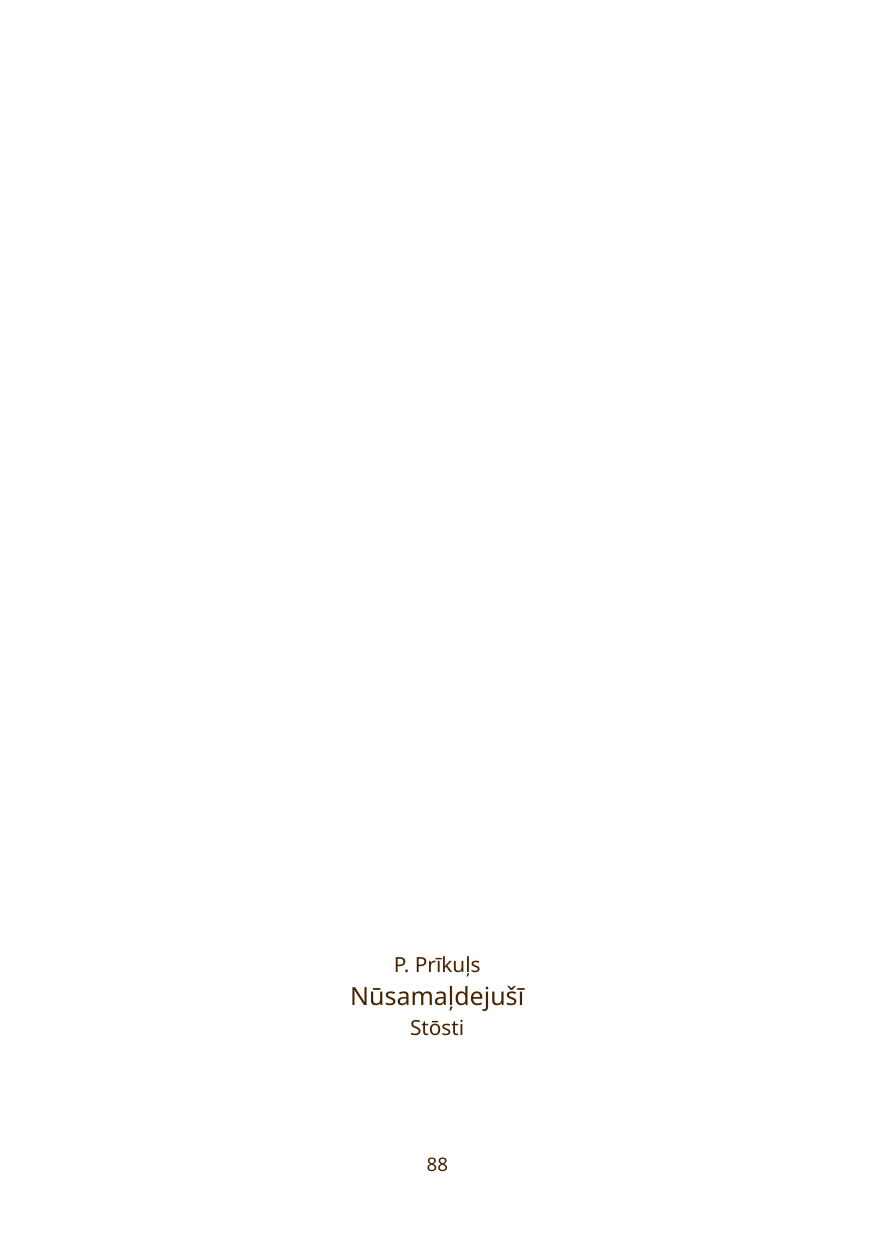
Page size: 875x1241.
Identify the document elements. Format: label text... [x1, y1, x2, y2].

text Nūsamaļdejušī [59, 979, 815, 1013]
text P. Prīkuļs [59, 950, 815, 979]
text Stōsti [59, 1013, 815, 1041]
